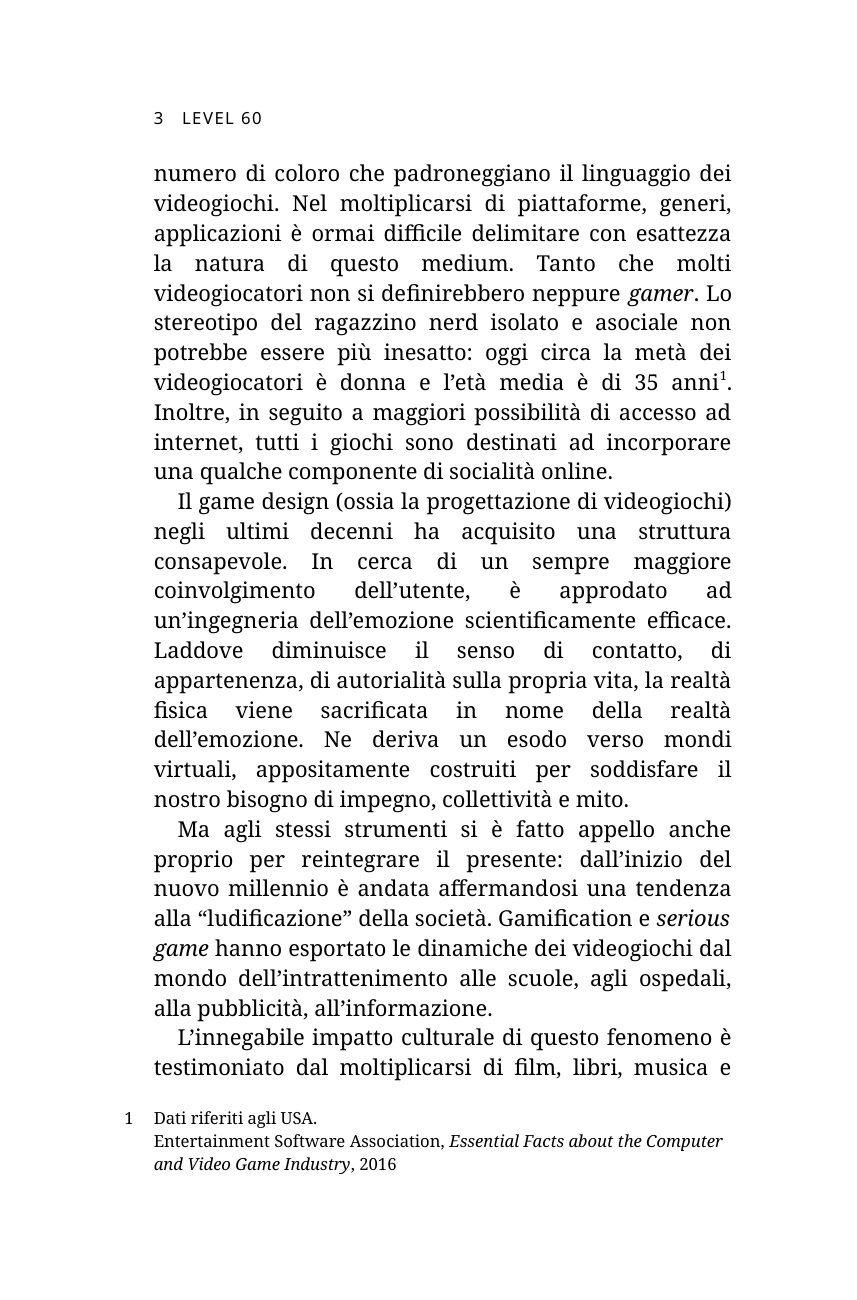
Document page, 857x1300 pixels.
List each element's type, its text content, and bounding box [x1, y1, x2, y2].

text Ma agli stessi strumenti si è fatto appello anche proprio per reintegrare il presente: dall’inizio del nuovo millennio è andata affermandosi una tendenza alla “ludificazione” della società. Gamification e serious game hanno esportato le dinamiche dei videogiochi dal mondo dell’intrattenimento alle scuole, agli ospedali, alla pubblicità, all’informazione. [153, 814, 732, 1022]
text Entertainment Software Association, Essential Facts about the Computer and Video Game Industry, 2016 [124, 1130, 732, 1175]
text numero di coloro che padroneggiano il linguaggio dei videogiochi. Nel moltiplicarsi di piattaforme, generi, applicazioni è ormai difficile delimitare con esattezza la natura di questo medium. Tanto che molti videogiocatori non si definirebbero neppure gamer. Lo stereotipo del ragazzino nerd isolato e asociale non potrebbe essere più inesatto: oggi circa la metà dei videogiocatori è donna e l’età media è di 35 anni. Inoltre, in seguito a maggiori possibilità di accesso ad internet, tutti i giochi sono destinati ad incorporare una qualche componente di socialità online. [153, 158, 732, 486]
text Dati riferiti agli USA. [124, 1107, 732, 1130]
text Il game design (ossia la progettazione di videogiochi) negli ultimi decenni ha acquisito una struttura consapevole. In cerca di un sempre maggiore coinvolgimento dell’utente, è approdato ad un’ingegneria dell’emozione scientificamente efficace. Laddove diminuisce il senso di contatto, di appartenenza, di autorialità sulla propria vita, la realtà fisica viene sacrificata in nome della realtà dell’emozione. Ne deriva un esodo verso mondi virtuali, appositamente costruiti per soddisfare il nostro bisogno di impegno, collettività e mito. [153, 486, 732, 814]
text L’innegabile impatto culturale di questo fenomeno è testimoniato dal moltiplicarsi di film, libri, musica e [153, 1022, 732, 1082]
